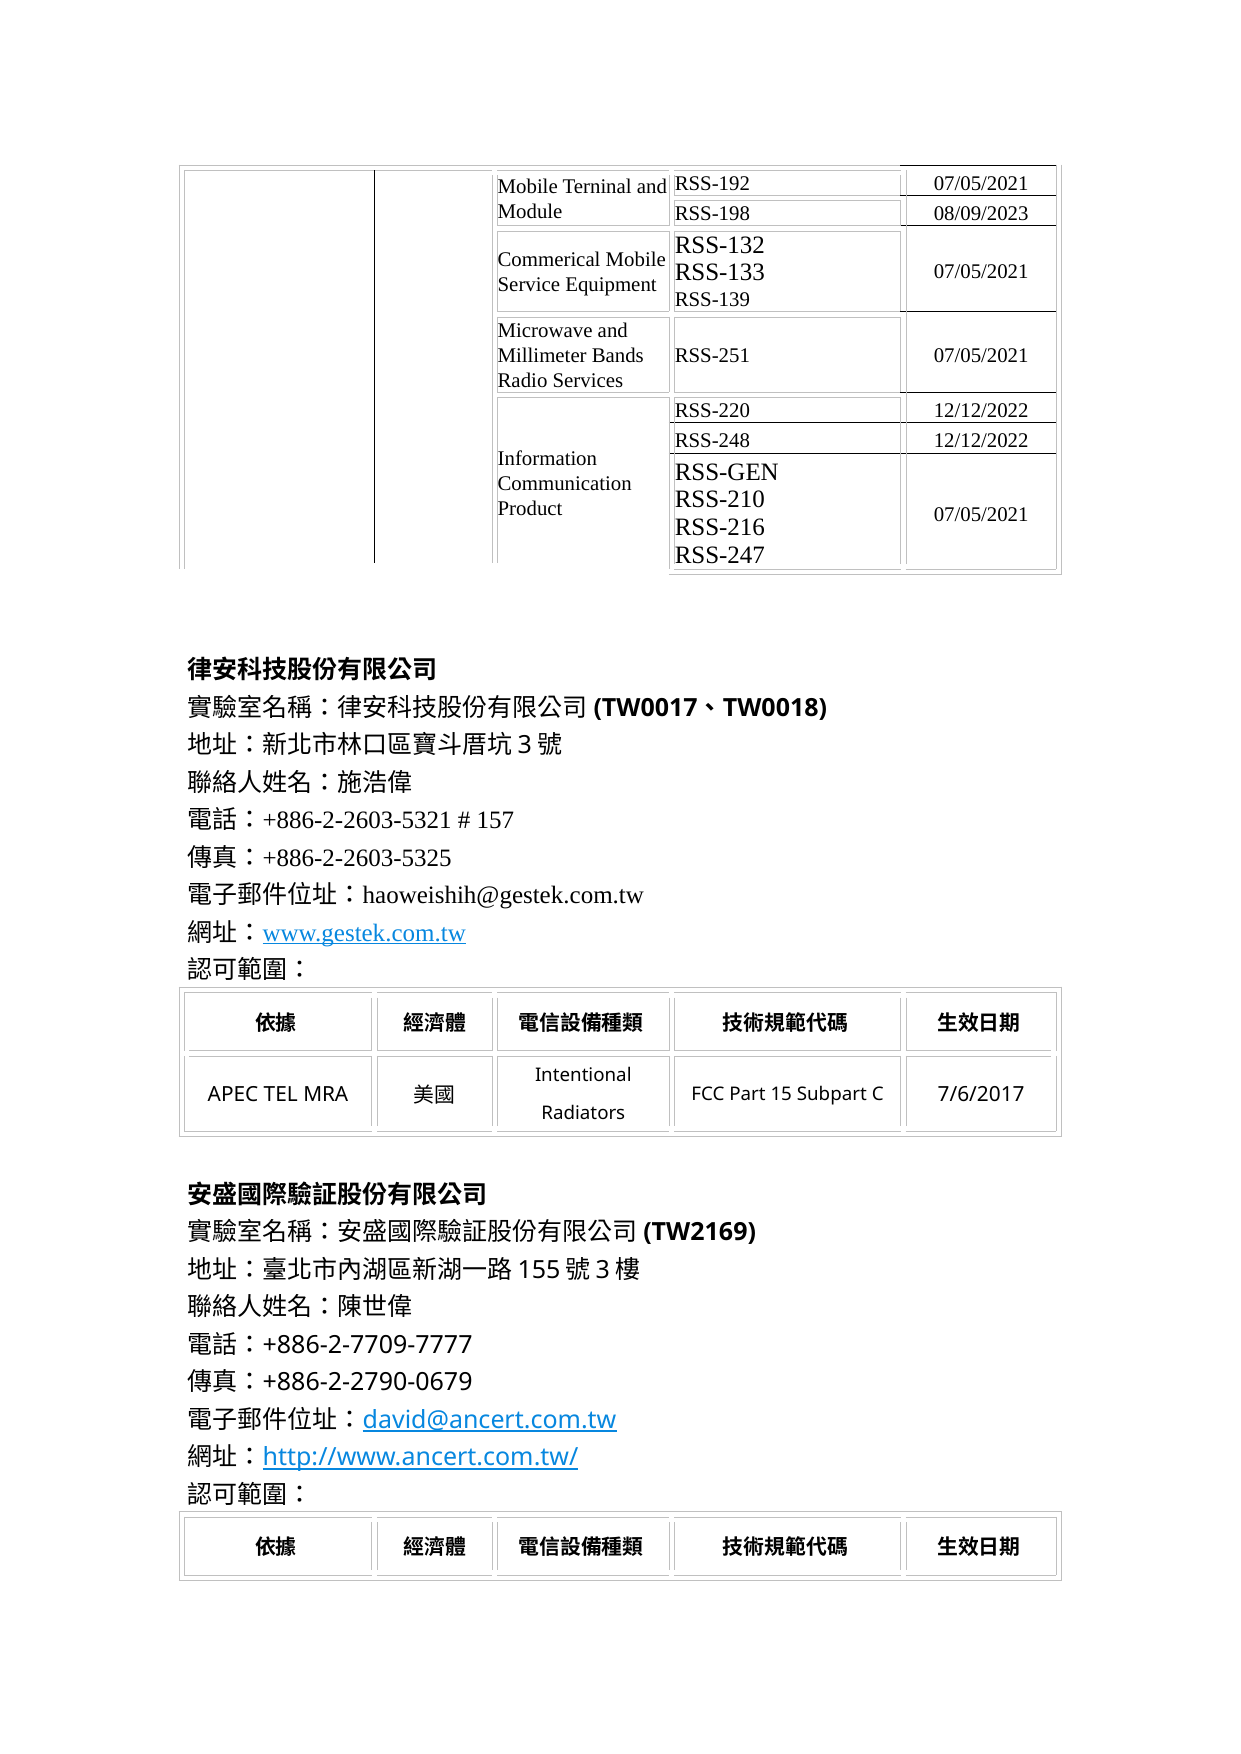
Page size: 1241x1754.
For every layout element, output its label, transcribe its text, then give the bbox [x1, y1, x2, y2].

table_cell Commerical Mobile Service Equipment [495, 225, 672, 311]
table_cell RSS-220 [672, 392, 903, 422]
text 地址：臺北市內湖區新湖一路155號3樓 聯絡人姓名：陳世偉 [187, 1249, 1053, 1324]
text 認可範圍： [187, 949, 1053, 987]
table_header 技術規範代碼 [672, 988, 903, 1050]
text 實驗室名稱：律安科技股份有限公司 (TW0017、TW0018) [187, 687, 1053, 724]
table_cell Intentional Radiators [495, 1050, 672, 1131]
table_cell [181, 166, 374, 392]
table_cell RSS-GEN RSS-210 RSS-216 RSS-247 [672, 454, 903, 569]
table_header 技術規範代碼 [672, 1512, 903, 1575]
table_cell APEC TEL MRA [181, 1050, 374, 1131]
text 認可範圍： [187, 1474, 1053, 1511]
table_cell RSS-198 [672, 195, 903, 225]
table_cell 07/05/2021 [907, 312, 1056, 392]
text 電話：+886-2-7709-7777 [187, 1324, 1053, 1361]
table_cell 加拿大 [374, 166, 494, 392]
table_cell 07/05/2021 [903, 454, 1056, 569]
text 電子郵件位址：david@ancert.com.tw [187, 1399, 1053, 1436]
table_cell RSS-248 [675, 423, 900, 452]
table_header 電信設備種類 [495, 1512, 672, 1575]
table_cell Information Communication Product [495, 392, 672, 569]
table_header 經濟體 [374, 1512, 494, 1575]
table_cell 08/09/2023 [907, 196, 1056, 225]
text 傳真：+886-2-2603-5325 [187, 837, 1053, 874]
text 律安科技股份有限公司 [187, 649, 1053, 687]
table_header 生效日期 [903, 1512, 1059, 1575]
table_cell 07/05/2021 [903, 166, 1056, 195]
table_header 經濟體 [374, 988, 494, 1050]
table_cell 07/05/2021 [907, 226, 1056, 311]
text 安盛國際驗証股份有限公司 [187, 1174, 1053, 1211]
table_cell RSS-192 [672, 166, 903, 195]
table_cell Mobile Terninal and Module [495, 166, 672, 225]
table_cell Microwave and Millimeter Bands Radio Services [495, 311, 672, 392]
table_cell 美國 [374, 1050, 494, 1131]
table_header 依據 [181, 1512, 374, 1575]
text 電子郵件位址：haoweishih@gestek.com.tw [187, 874, 1053, 912]
text 實驗室名稱：安盛國際驗証股份有限公司 (TW2169) [187, 1211, 1053, 1249]
table_header 依據 [181, 988, 374, 1050]
text 傳真：+886-2-2790-0679 [187, 1361, 1053, 1399]
table_cell FCC Part 15 Subpart C [672, 1050, 903, 1131]
table_cell 12/12/2022 [907, 393, 1056, 422]
table_cell RSS-251 [672, 311, 903, 392]
table_header 電信設備種類 [495, 988, 672, 1050]
table_cell [185, 392, 374, 569]
text 網址：http://www.ancert.com.tw/ [187, 1436, 1053, 1474]
table_header 生效日期 [903, 988, 1059, 1050]
table_cell 7/6/2017 [903, 1050, 1059, 1131]
table_cell RSS-132 RSS-133 RSS-139 [672, 225, 903, 311]
text 地址：新北市林口區寶斗厝坑3號 聯絡人姓名：施浩偉 [187, 724, 1053, 799]
text 網址：www.gestek.com.tw [187, 912, 1053, 949]
table_cell 12/12/2022 [907, 423, 1056, 452]
table_cell [374, 392, 494, 569]
text 電話：+886-2-2603-5321 # 157 [187, 799, 1053, 837]
